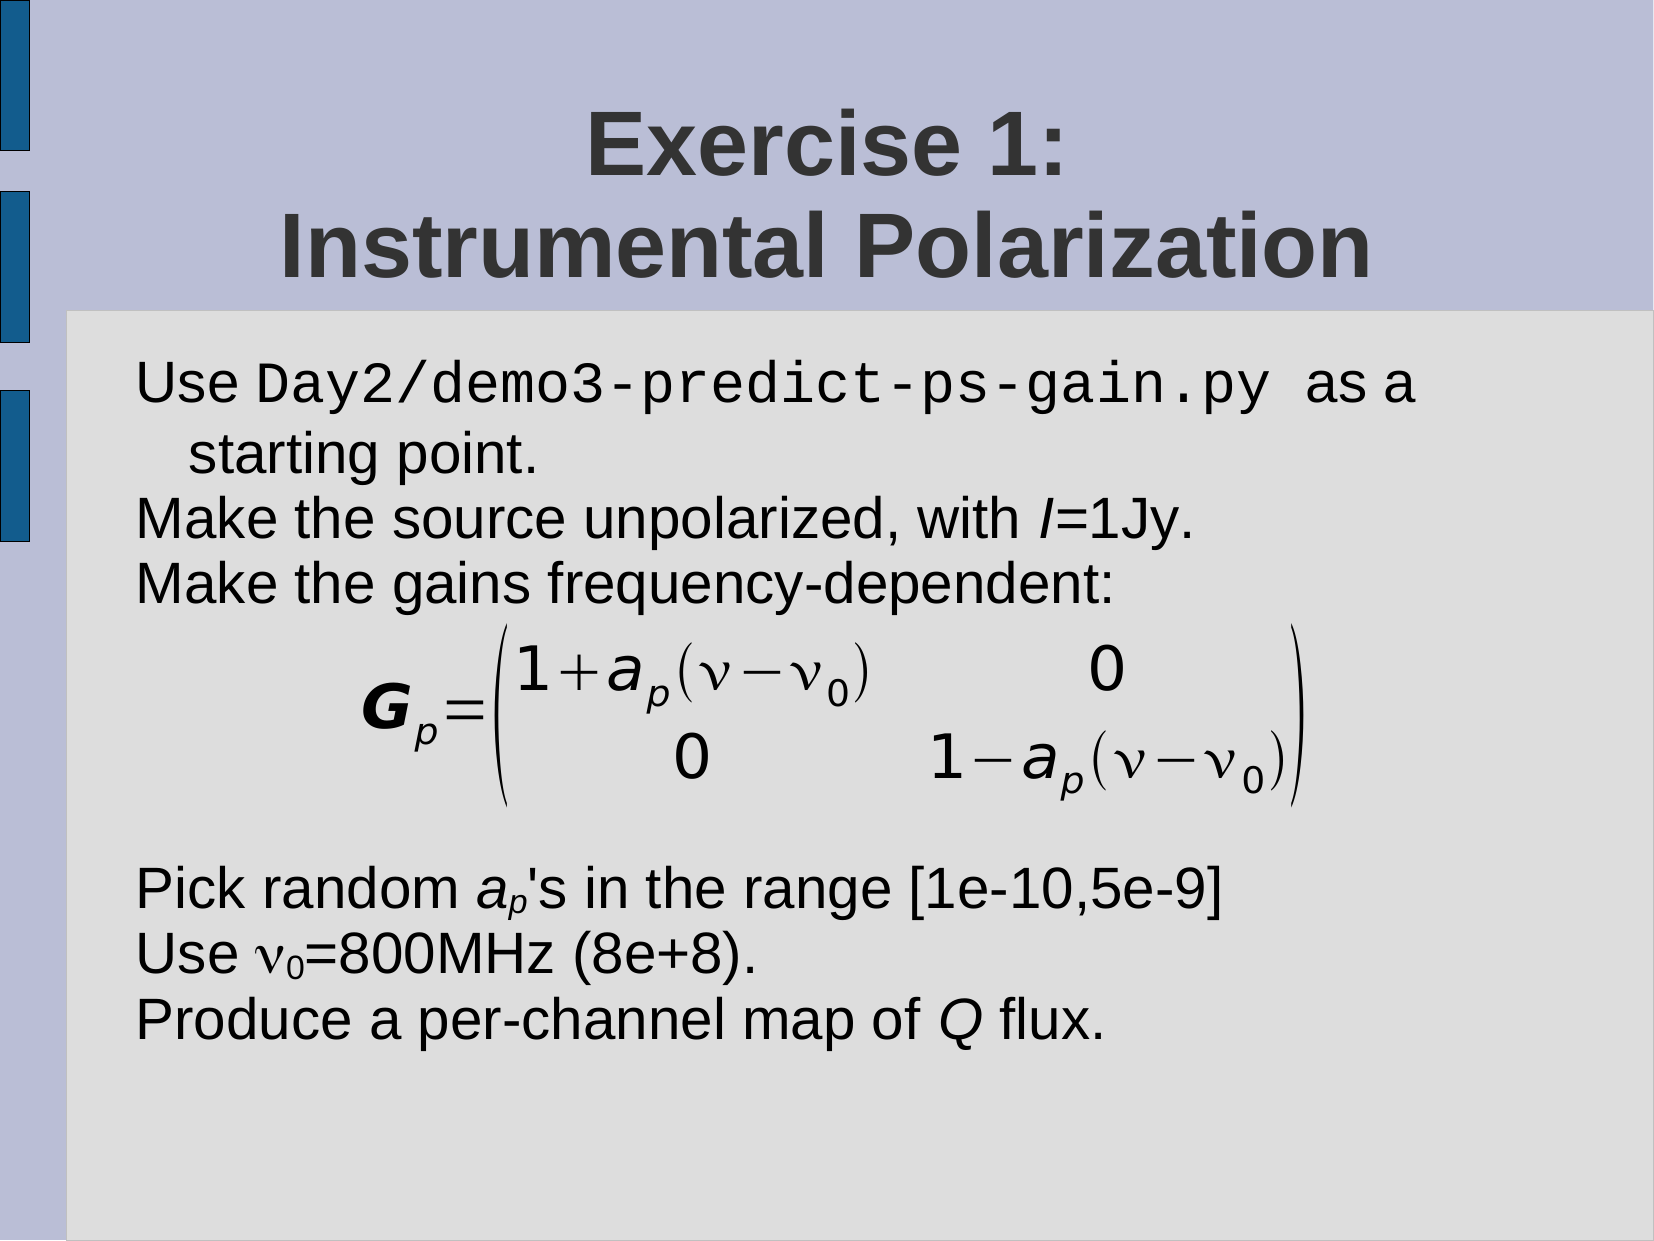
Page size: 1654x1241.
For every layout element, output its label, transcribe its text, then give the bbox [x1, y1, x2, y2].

chart [354, 620, 1315, 811]
title Exercise 1: Instrumental Polarization [121, 87, 1534, 302]
list Use Day2/demo3-predict-ps-gain.py as a starting point. Make the source unpolarized, with I=1Jy. Make the gains frequency-dependent: [118, 350, 1531, 622]
list Pick random ap's in the range [1e-10,5e-9] Use 0=800MHz (8e+8). Produce a per-channel map of Q flux. [118, 856, 1625, 1102]
